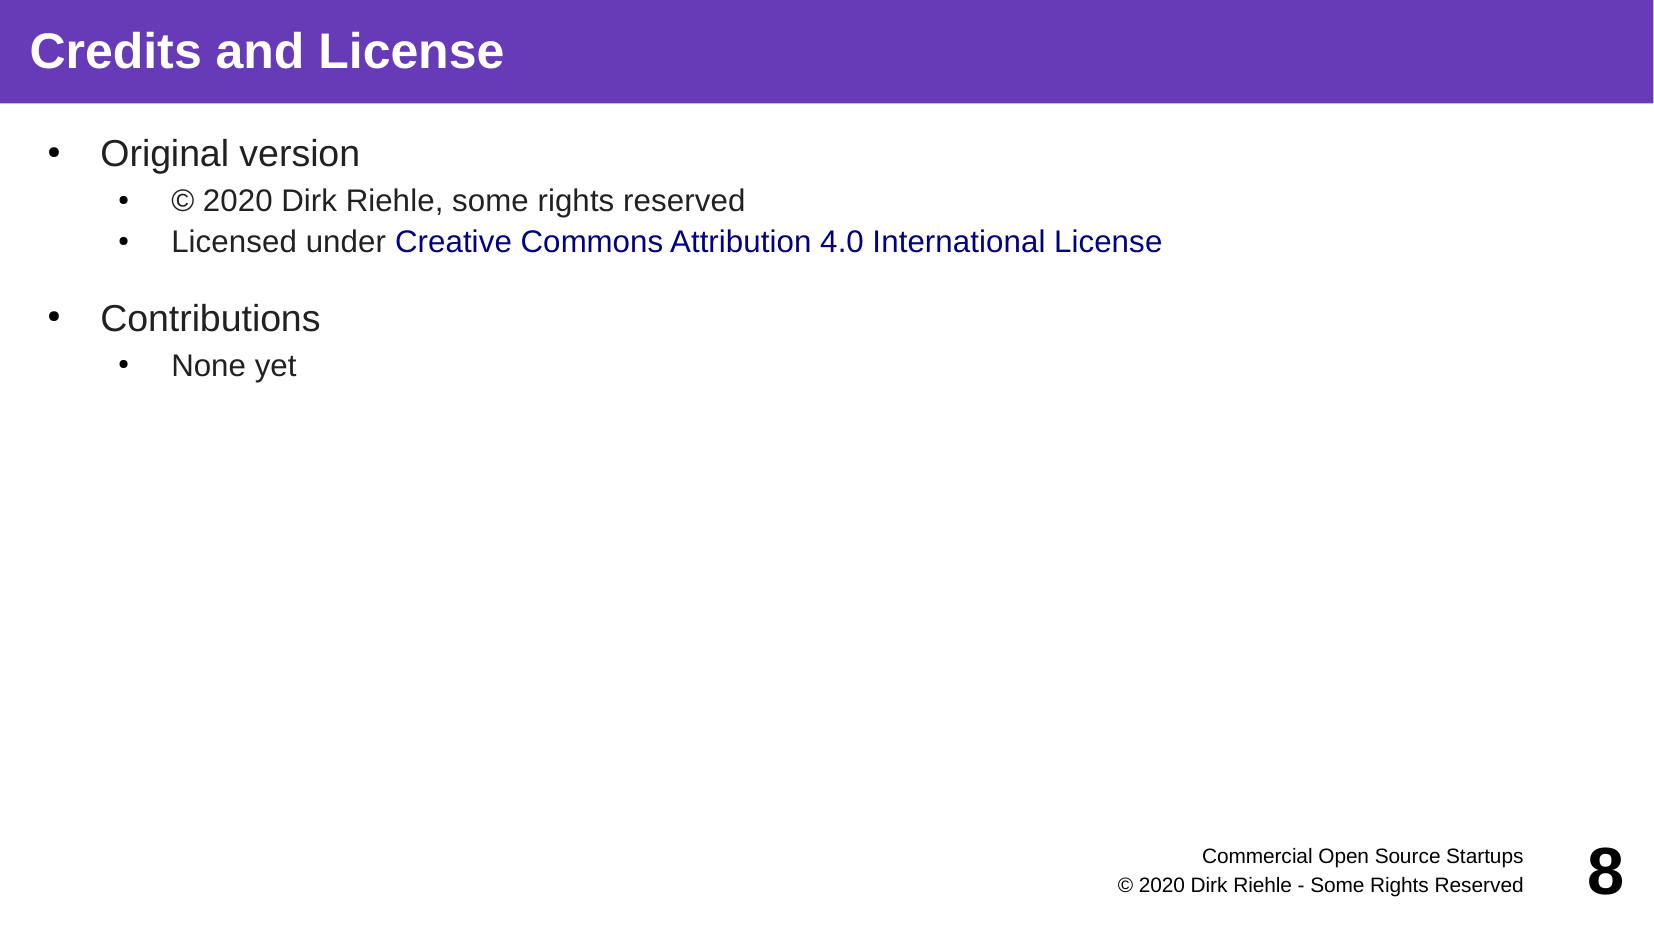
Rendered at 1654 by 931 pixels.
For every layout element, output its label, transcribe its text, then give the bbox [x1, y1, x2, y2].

title Credits and License [0, 0, 1654, 104]
list Original version © 2020 Dirk Riehle, some rights reserved Licensed under Creative Commons Attribution 4.0 International License Contributions None yet [29, 132, 1625, 813]
